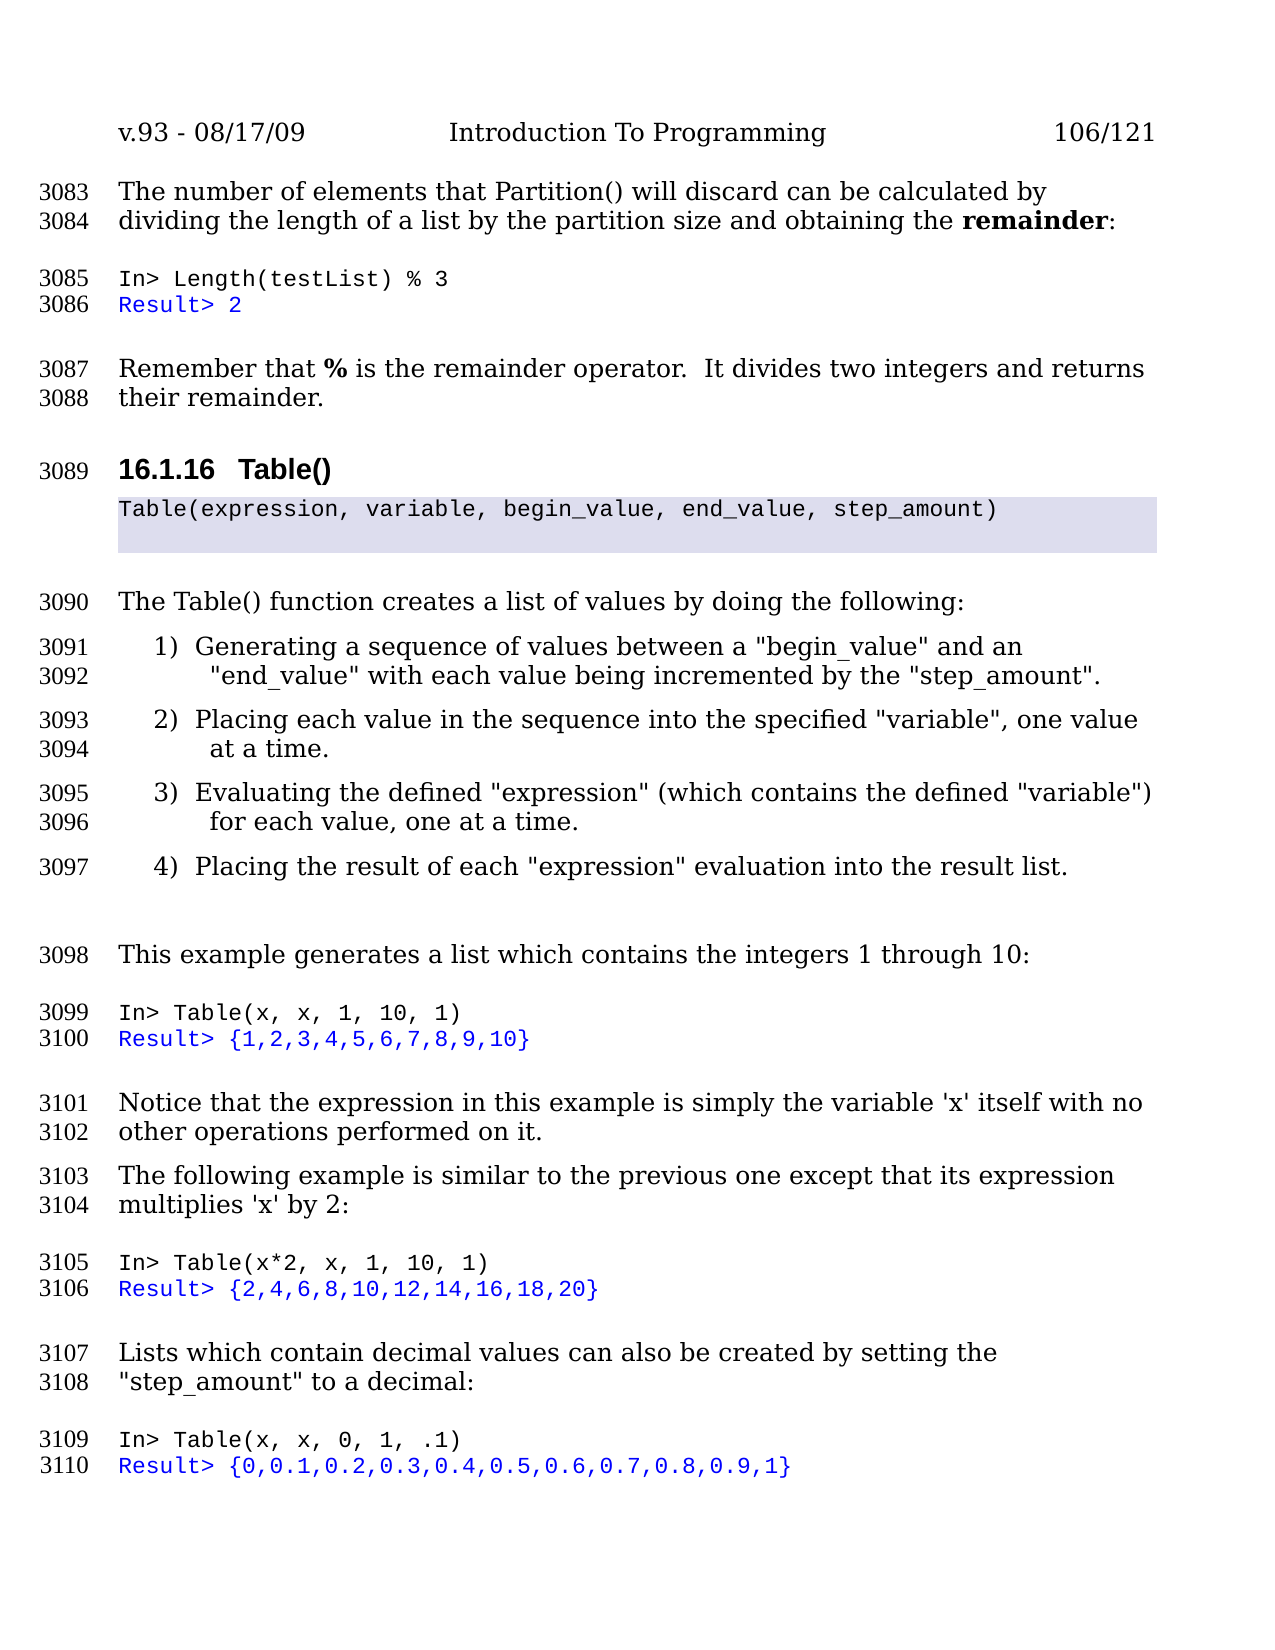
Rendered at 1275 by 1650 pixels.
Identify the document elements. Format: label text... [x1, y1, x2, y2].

text Result> {0,0.1,0.2,0.3,0.4,0.5,0.6,0.7,0.8,0.9,1} [118, 1454, 1157, 1481]
text In> Table(x, x, 0, 1, .1) [118, 1429, 1157, 1454]
text The number of elements that Partition() will discard can be calculated by dividing the length of a list by the partition size and obtaining the remainder: [118, 177, 1157, 235]
text This example generates a list which contains the integers 1 through 10: [118, 940, 1157, 969]
text Remember that % is the remainder operator. It divides two integers and returns their remainder. [118, 354, 1157, 413]
text The following example is similar to the previous one except that its expression multiplies 'x' by 2: [118, 1161, 1157, 1219]
text Lists which contain decimal values can also be created by setting the "step_amount" to a decimal: [118, 1338, 1157, 1397]
text In> Table(x*2, x, 1, 10, 1) [118, 1252, 1157, 1277]
text 2) Placing each value in the sequence into the specified "variable", one value at a time. [153, 705, 1157, 763]
table_header Table(expression, variable, begin_value, end_value, step_amount) [118, 497, 1157, 553]
text Result> {1,2,3,4,5,6,7,8,9,10} [118, 1027, 1157, 1053]
text 1) Generating a sequence of values between a "begin_value" and an "end_value" with each value being incremented by the "step_amount". [153, 632, 1157, 690]
text Notice that the expression in this example is simply the variable 'x' itself with no other operations performed on it. [118, 1088, 1157, 1146]
text Result> {2,4,6,8,10,12,14,16,18,20} [118, 1277, 1157, 1303]
text 4) Placing the result of each "expression" evaluation into the result list. [153, 852, 1157, 881]
subtitle Table() [118, 452, 1157, 485]
text 3) Evaluating the defined "expression" (which contains the defined "variable") for each value, one at a time. [153, 778, 1157, 837]
text In> Length(testList) % 3 [118, 267, 1157, 293]
text The Table() function creates a list of values by doing the following: [118, 587, 1157, 617]
text Result> 2 [118, 293, 1157, 319]
text In> Table(x, x, 1, 10, 1) [118, 1001, 1157, 1027]
